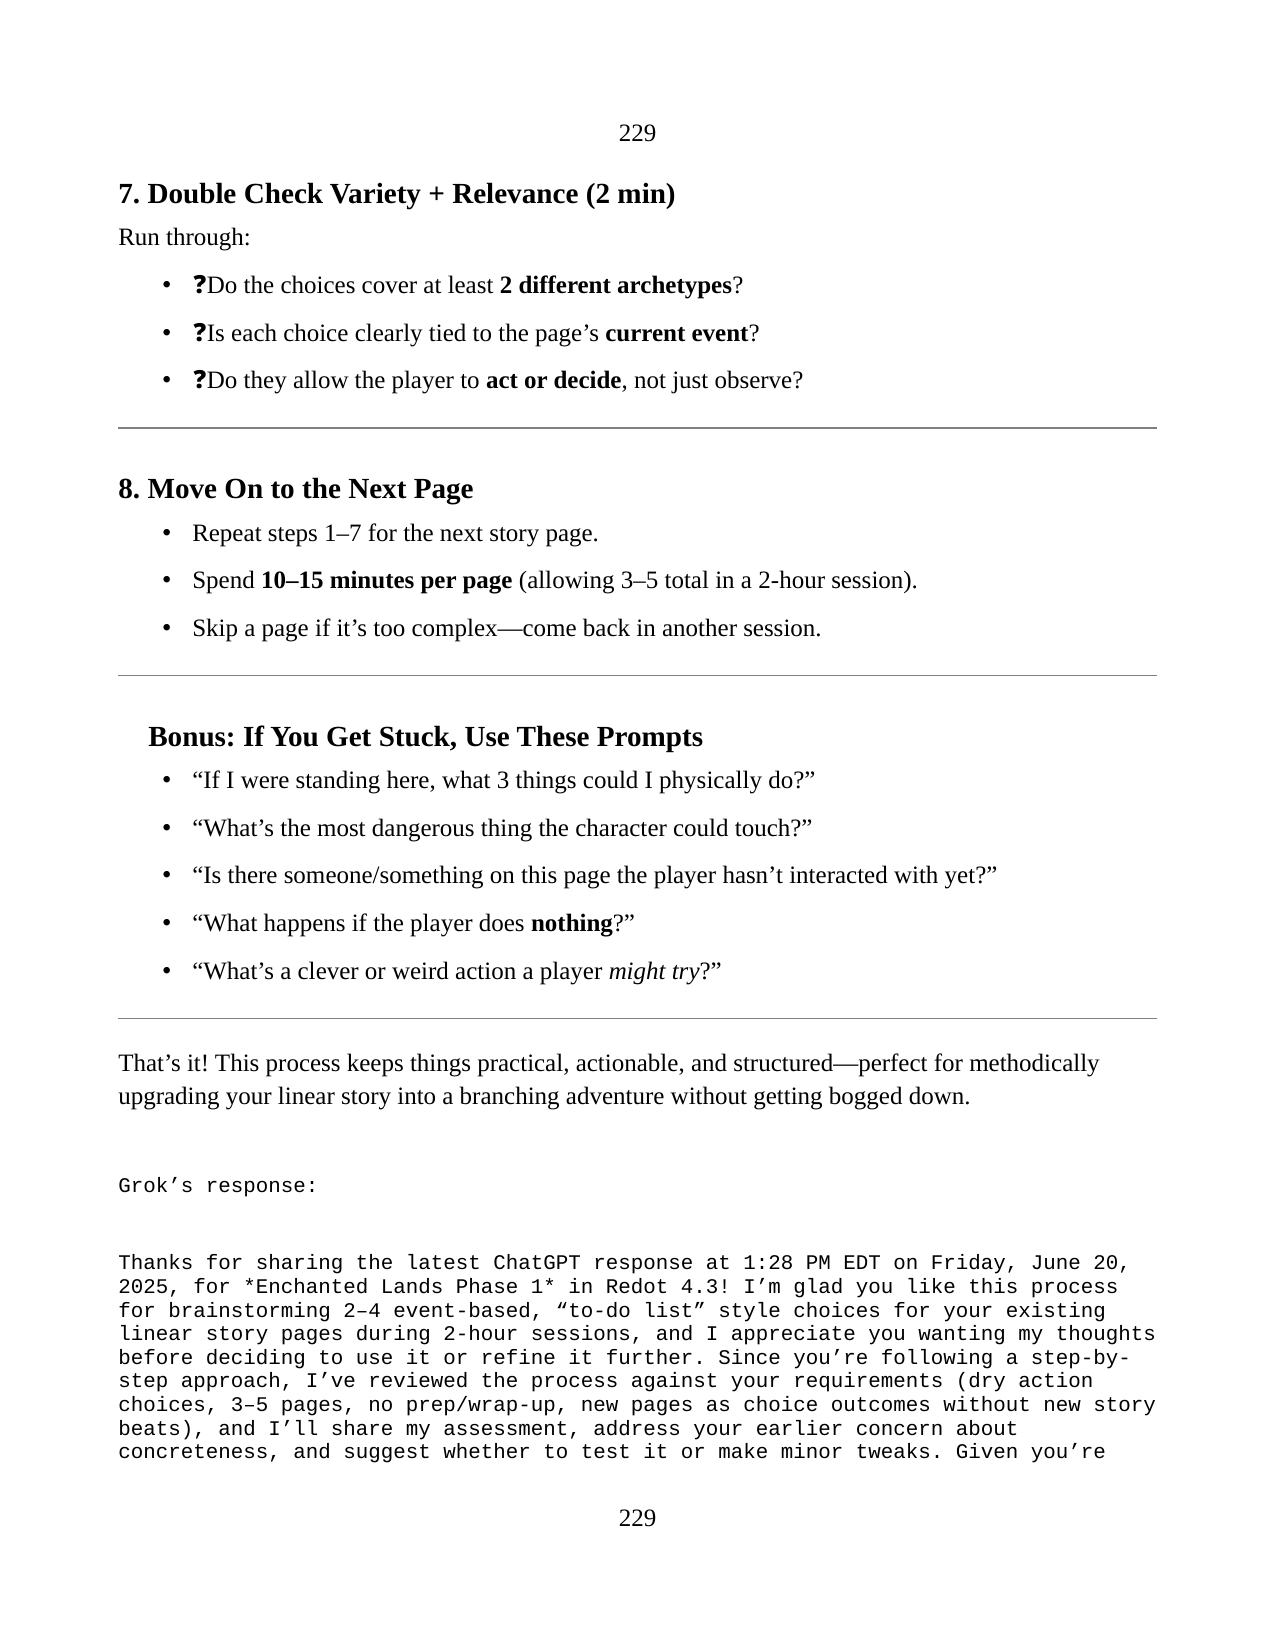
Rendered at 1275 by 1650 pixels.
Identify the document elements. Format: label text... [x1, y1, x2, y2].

list Repeat steps 1–7 for the next story page. [162, 518, 1157, 546]
text That’s it! This process keeps things practical, actionable, and structured—perfect for methodically upgrading your linear story into a branching adventure without getting bogged down. [118, 1048, 1157, 1109]
list “What’s a clever or weird action a player might try?” [162, 956, 1157, 984]
list “If I were standing here, what 3 things could I physically do?” [162, 765, 1157, 794]
list ❓Do the choices cover at least 2 different archetypes? [162, 270, 1157, 299]
text Grok’s response: [118, 1176, 1157, 1199]
list Spend 10–15 minutes per page (allowing 3–5 total in a 2-hour session). [162, 565, 1157, 594]
list “What happens if the player does nothing?” [162, 908, 1157, 937]
text Thanks for sharing the latest ChatGPT response at 1:28 PM EDT on Friday, June 20, 2025, for *Enchanted Lands Phase 1* in Redot 4.3! I’m glad you like this process for brainstorming 2–4 event-based, “to-do list” style choices for your existing linear story pages during 2-hour sessions, and I appreciate you wanting my thoughts before deciding to use it or refine it further. Since you’re following a step-by-step approach, I’ve reviewed the process against your requirements (dry action choices, 3–5 pages, no prep/wrap-up, new pages as choice outcomes without new story beats), and I’ll share my assessment, address your earlier concern about concreteness, and suggest whether to test it or make minor tweaks. Given you’re [118, 1229, 1157, 1465]
subtitle 7. Double Check Variety + Relevance (2 min) [118, 176, 1157, 210]
text Run through: [118, 222, 1157, 251]
subtitle 🧠 Bonus: If You Get Stuck, Use These Prompts [118, 719, 1157, 753]
list “Is there someone/something on this page the player hasn’t interacted with yet?” [162, 861, 1157, 889]
list Skip a page if it’s too complex—come back in another session. [162, 613, 1157, 642]
list “What’s the most dangerous thing the character could touch?” [162, 813, 1157, 842]
list ❓Is each choice clearly tied to the page’s current event? [162, 318, 1157, 346]
subtitle 8. Move On to the Next Page [118, 472, 1157, 505]
list ❓Do they allow the player to act or decide, not just observe? [162, 365, 1157, 394]
